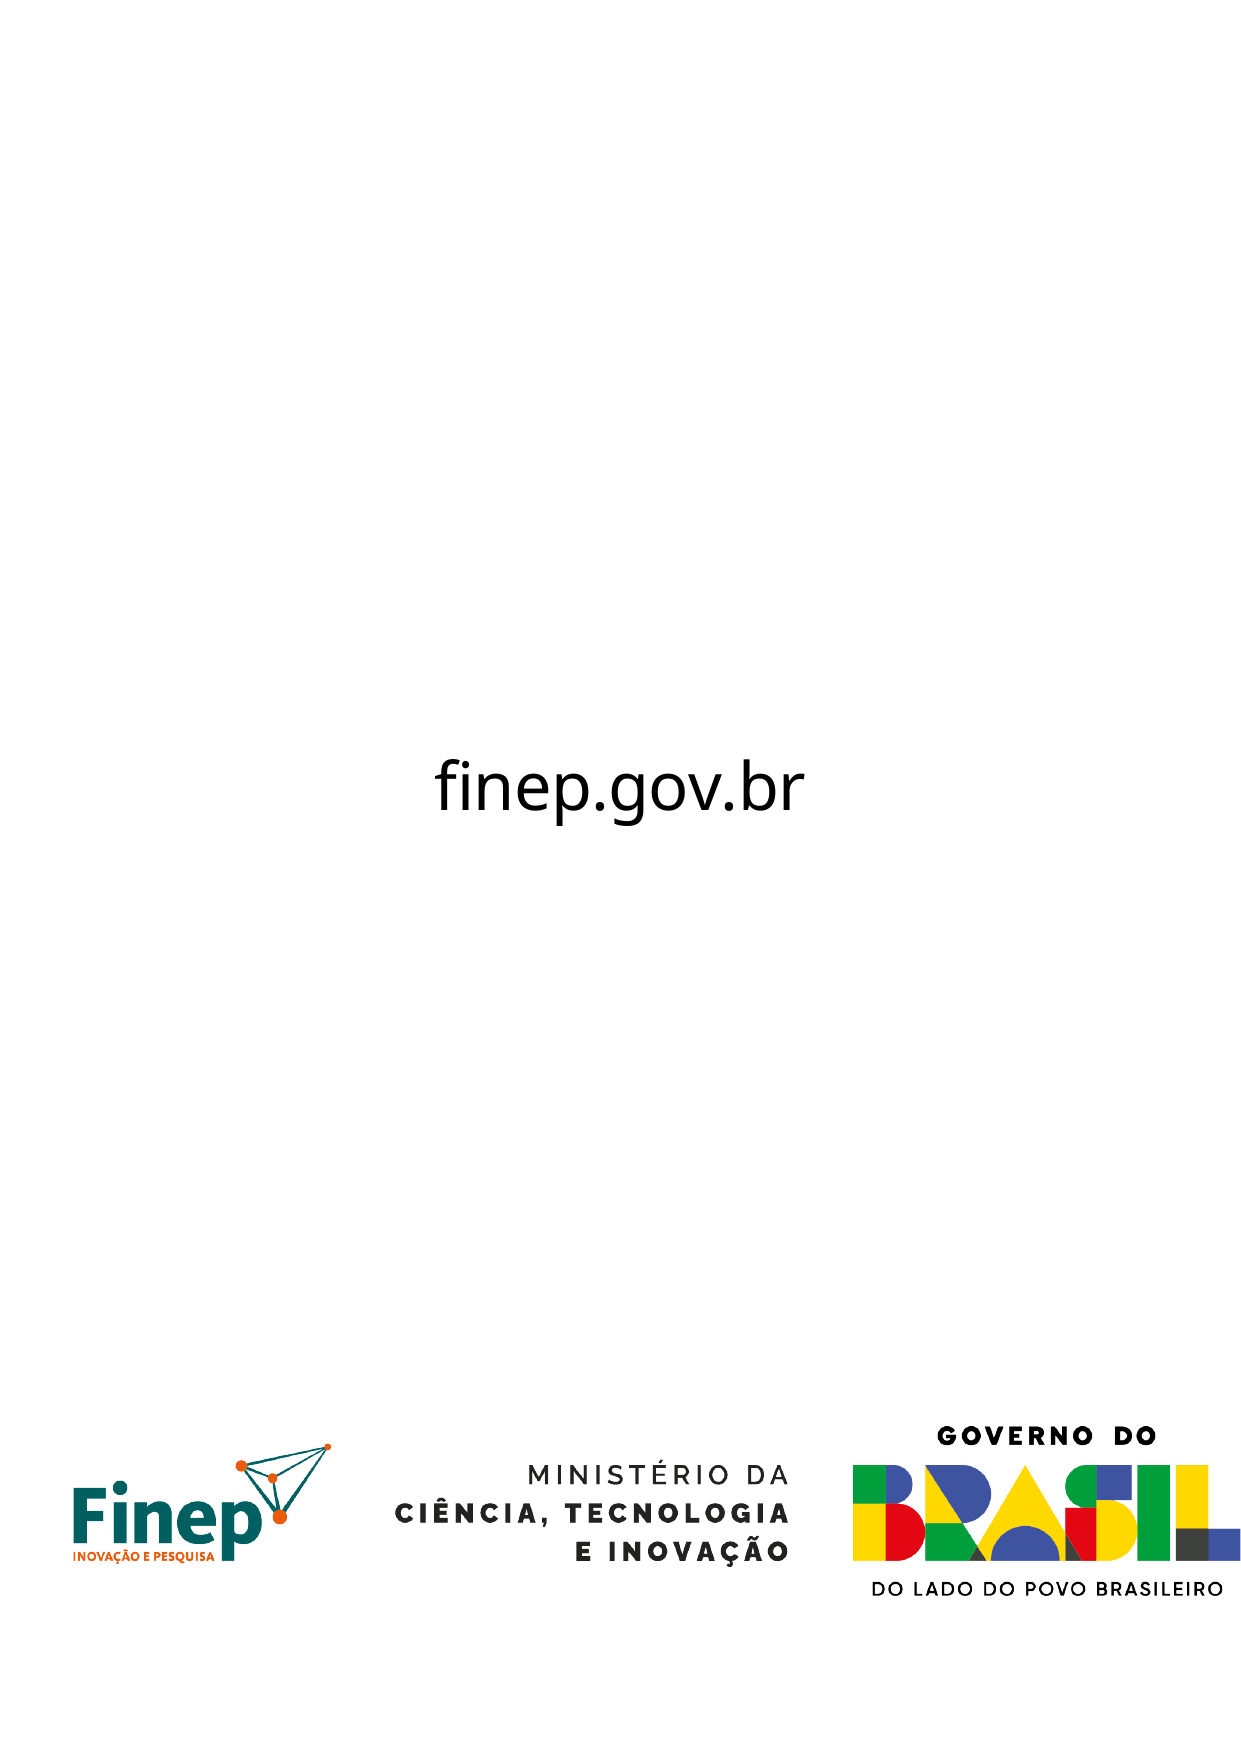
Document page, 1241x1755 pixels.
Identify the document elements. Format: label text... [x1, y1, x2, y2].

text finep.gov.br [381, 739, 860, 830]
